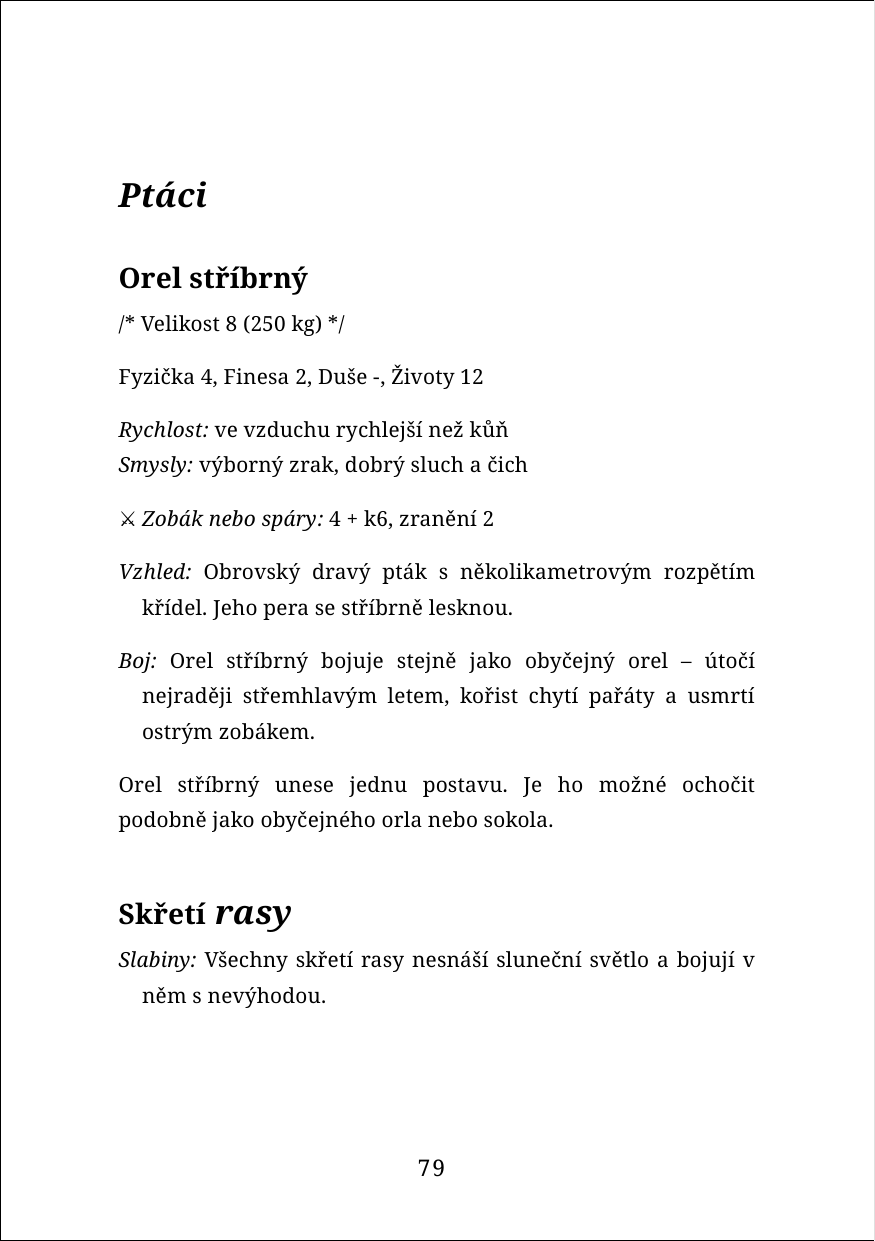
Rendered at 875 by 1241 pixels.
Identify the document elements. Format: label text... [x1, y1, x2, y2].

text Rychlost: ve vzduchu rychlejší než kůň [118, 415, 756, 443]
subtitle Ptáci [118, 172, 756, 217]
text /* Velikost 8 (250 kg) */ [118, 309, 756, 337]
text Orel stříbrný unese jednu postavu. Je ho možné ochočit podobně jako obyčejného orla nebo sokola. [118, 770, 756, 834]
text Slabiny: Všechny skřetí rasy nesnáší sluneční světlo a bojují v něm s nevýhodou. [118, 946, 756, 1009]
text Vzhled: Obrovský dravý pták s několikametrovým rozpětím křídel. Jeho pera se stříbrně lesknou. [118, 557, 756, 621]
text ⚔ Zobák nebo spáry: 4 + k6, zranění 2 [118, 504, 756, 532]
subtitle Orel stříbrný [118, 258, 756, 297]
text Fyzička 4, Finesa 2, Duše -, Životy 12 [118, 362, 756, 390]
text Smysly: výborný zrak, dobrý sluch a čich [118, 451, 756, 479]
text Boj: Orel stříbrný bojuje stejně jako obyčejný orel – útočí nejraději střemhlavým letem, kořist chytí pařáty a usmrtí ostrým zobákem. [118, 646, 756, 745]
subtitle Skřetí rasy [118, 888, 756, 934]
